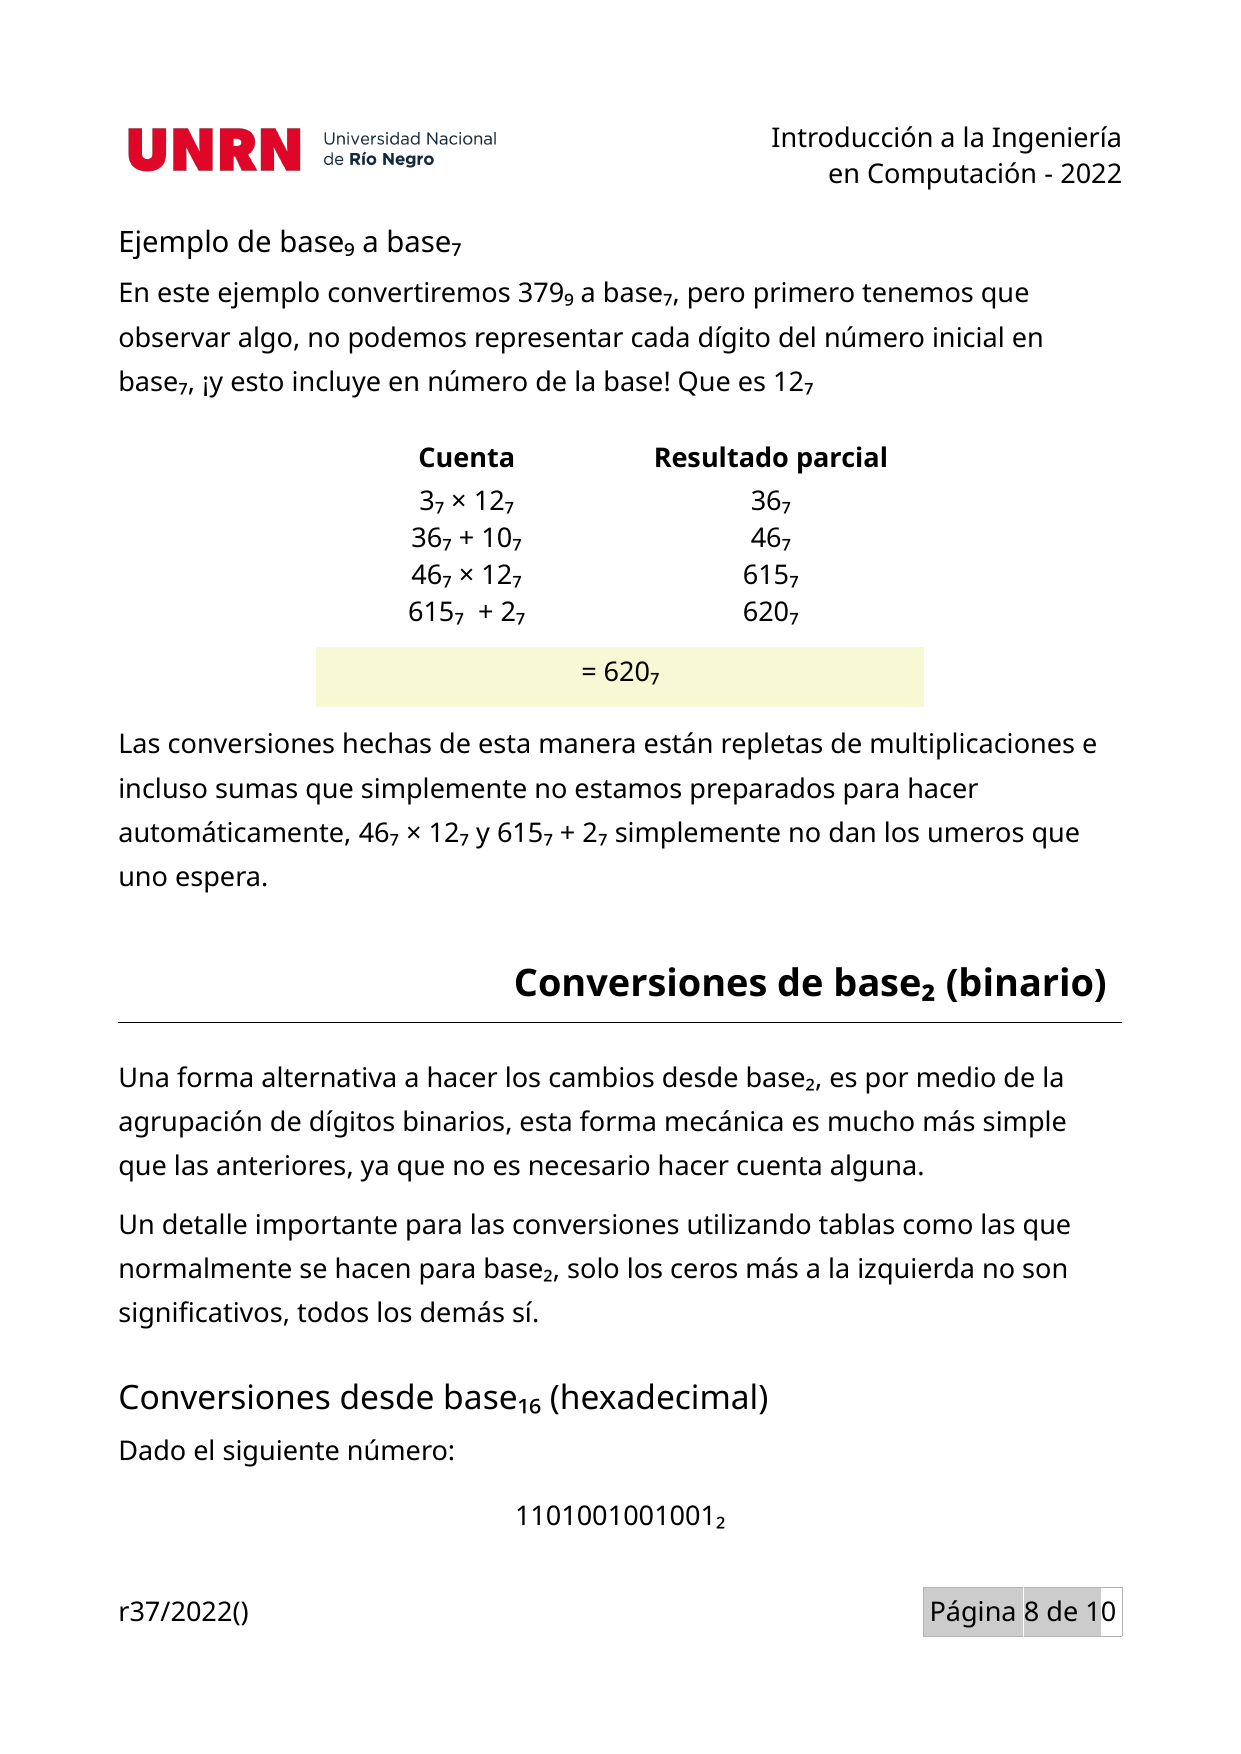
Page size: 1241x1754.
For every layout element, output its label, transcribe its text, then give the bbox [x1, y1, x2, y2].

subtitle Conversiones desde base₁₆ (hexadecimal) [118, 1373, 1122, 1419]
text Las conversiones hechas de esta manera están repletas de multiplicaciones e incluso sumas que simplemente no estamos preparados para hacer automáticamente, 46₇ × 12₇ y 615₇ + 2₇ simplemente no dan los umeros que uno espera. [118, 725, 1122, 894]
subtitle Ejemplo de base₉ a base₇ [118, 221, 1122, 261]
table_header Resultado parcial [617, 439, 924, 476]
table_header Cuenta [316, 439, 617, 476]
subtitle Conversiones de base₂ (binario) [118, 941, 1122, 1022]
table_cell 3₇ × 12₇ 36₇ + 10₇ 46₇ × 12₇ 615₇ + 2₇ [316, 476, 617, 647]
text Una forma alternativa a hacer los cambios desde base₂, es por medio de la agrupación de dígitos binarios, esta forma mecánica es mucho más simple que las anteriores, ya que no es necesario hacer cuenta alguna. [118, 1058, 1122, 1183]
text Un detalle importante para las conversiones utilizando tablas como las que normalmente se hacen para base₂, solo los ceros más a la izquierda no son significativos, todos los demás sí. [118, 1205, 1122, 1331]
table_cell = 620₇ [316, 647, 924, 707]
table_cell 36₇ 46₇ 615₇ 620₇ [617, 476, 924, 647]
text Dado el siguiente número: [118, 1432, 1122, 1468]
text En este ejemplo convertiremos 379₉ a base₇, pero primero tenemos que observar algo, no podemos representar cada dígito del número inicial en base₇, ¡y esto incluye en número de la base! Que es 12₇ [118, 274, 1122, 399]
picture [118, 118, 505, 180]
text 1101001001001₂ [118, 1496, 1122, 1533]
